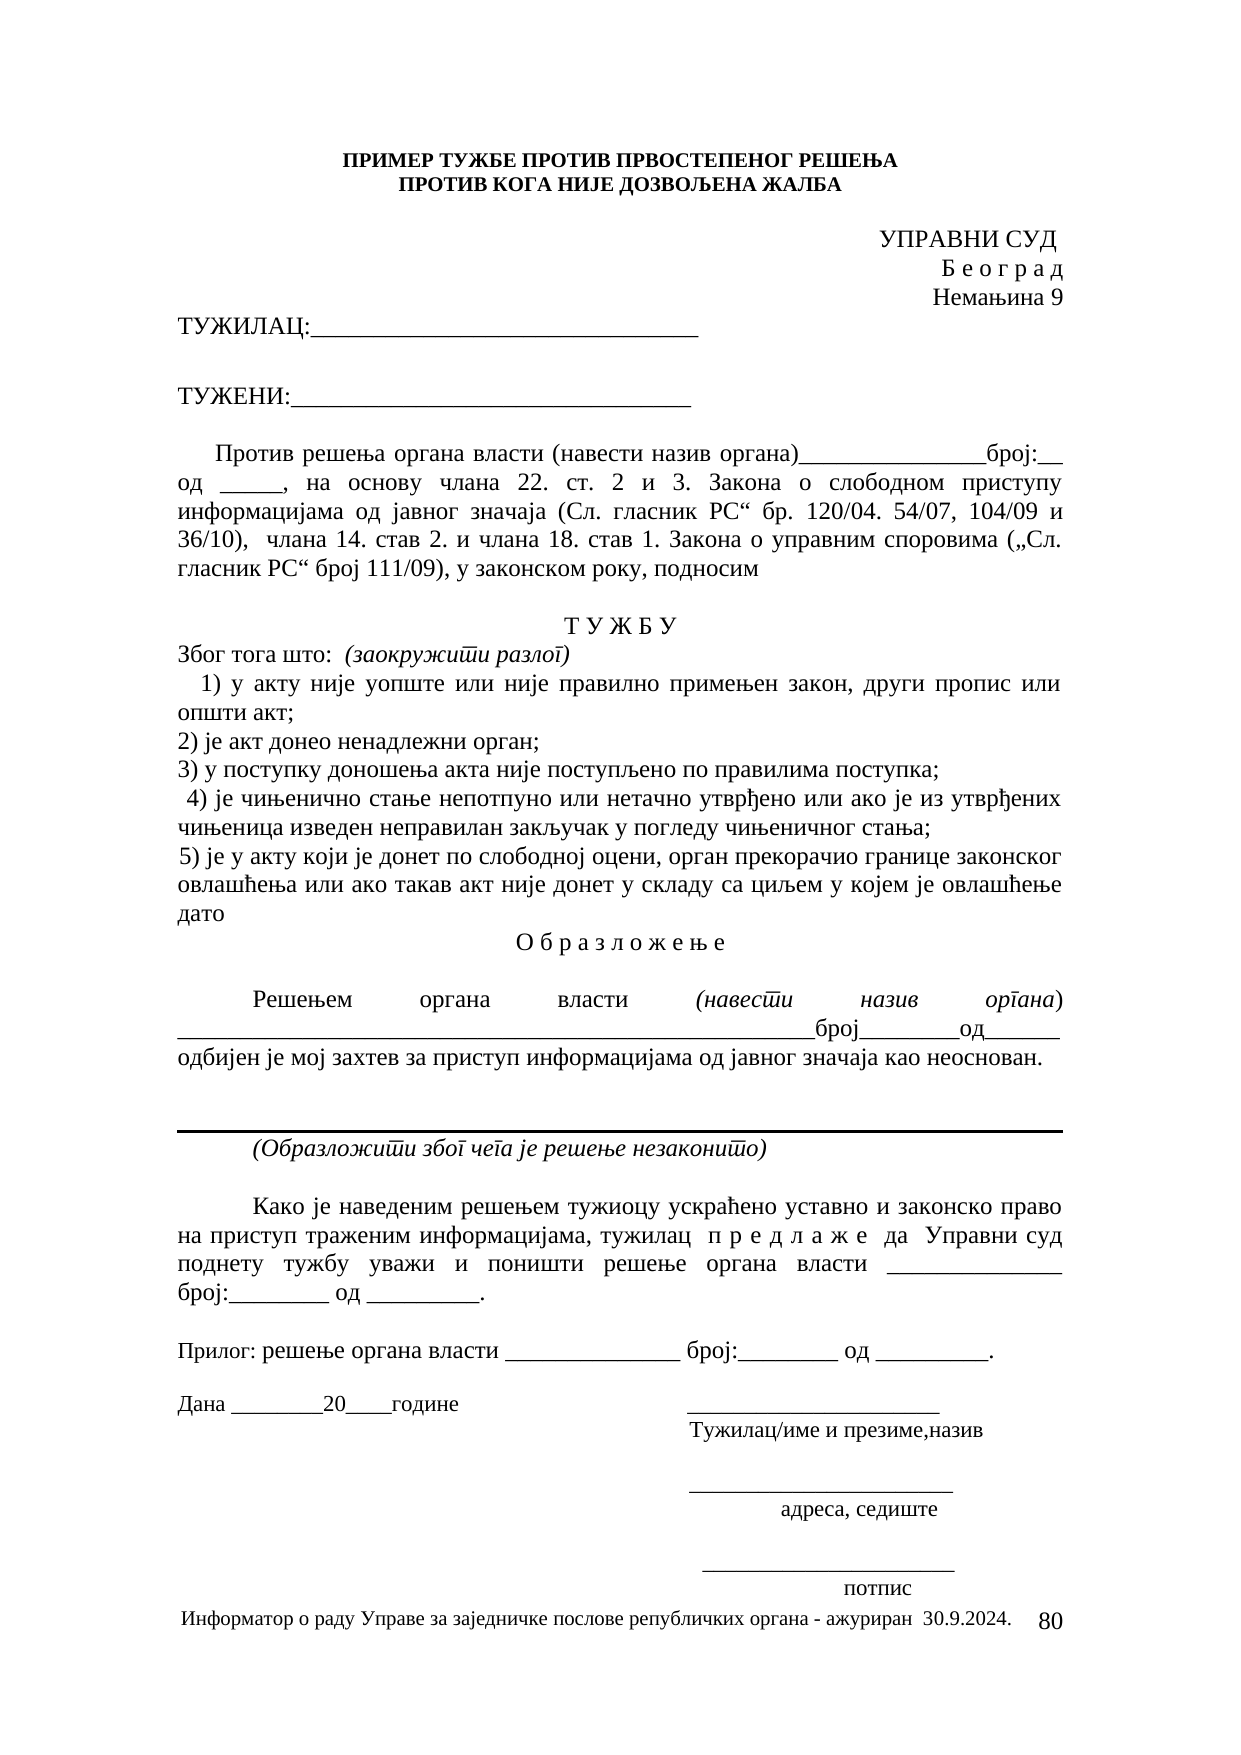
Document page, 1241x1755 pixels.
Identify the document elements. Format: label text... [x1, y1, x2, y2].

text Дана ________20____године ______________________ [177, 1390, 1063, 1416]
text ТУЖИЛАЦ:_______________________________ [177, 311, 1063, 339]
text Како је наведеним решењем тужиоцу ускраћено уставно и законско право на приступ траженим информацијама, тужилац п р е д л а ж е да Управни суд поднету тужбу уважи и поништи решење органа власти ______________ број:________ од _________. [177, 1191, 1063, 1306]
text О б р а з л о ж е њ е [177, 927, 1063, 956]
text 3) у поступку доношења акта није поступљено по правилима поступка; [140, 754, 1063, 783]
text Тужилац/име и презиме,назив [215, 1416, 1063, 1443]
text Против решења органа власти (навести назив органа)_______________број:__ од _____, на основу члана 22. ст. 2 и 3. Закона о слободном приступу информацијама од јавног значаја (Сл. гласник РС“ бр. 120/04. 54/07, 104/09 и 36/10), члана 14. став 2. и члана 18. став 1. Закона о управним споровима („Сл. гласник РС“ број 111/09), у законском року, подносим [177, 438, 1063, 582]
text ПРИМЕР ТУЖБЕ ПРОТИВ ПРВОСТЕПЕНОГ РЕШЕЊА [177, 148, 1063, 172]
text Т У Ж Б У [177, 611, 1063, 639]
text ПРОТИВ КОГА НИЈЕ ДОЗВОЉЕНА ЖАЛБА [177, 172, 1063, 196]
text Б е о г р а д [177, 253, 1063, 282]
text Прилог: решење органа власти ______________ број:________ од _________. [177, 1335, 1063, 1363]
text Решењем органа власти (навести назив органа) ___________________________________________________број________од______ одбијен је мој захтев за приступ информацијама од јавног значаја као неоснован. [177, 984, 1063, 1071]
text ______________________ [702, 1522, 1063, 1574]
text (Образложити због чега је решење незаконито) [177, 1133, 1063, 1162]
text адреса, седиште [215, 1495, 1063, 1522]
text Због тога што: (заокружити разлог) [140, 639, 1063, 668]
text ТУЖЕНИ:________________________________ [177, 381, 1063, 409]
text 2) је акт донео ненадлежни орган; [140, 726, 1063, 754]
text _______________________ [215, 1469, 1063, 1495]
text 1) у акту није уопште или није правилно примењен закон, други пропис или општи акт; [140, 668, 1063, 726]
text 5) је у акту који је донет по слободној оцени, орган прекорачио границе законског овлашћења или ако такав акт није донет у складу са циљем у којем је овлашћење дато [140, 841, 1063, 927]
text Немањина 9 [215, 282, 1063, 311]
text 4) је чињенично стање непотпуно или нетачно утврђено или ако је из утврђених чињеница изведен неправилан закључак у погледу чињеничног стања; [140, 783, 1063, 841]
text потпис [215, 1574, 1063, 1601]
text УПРАВНИ СУД [177, 224, 1063, 253]
